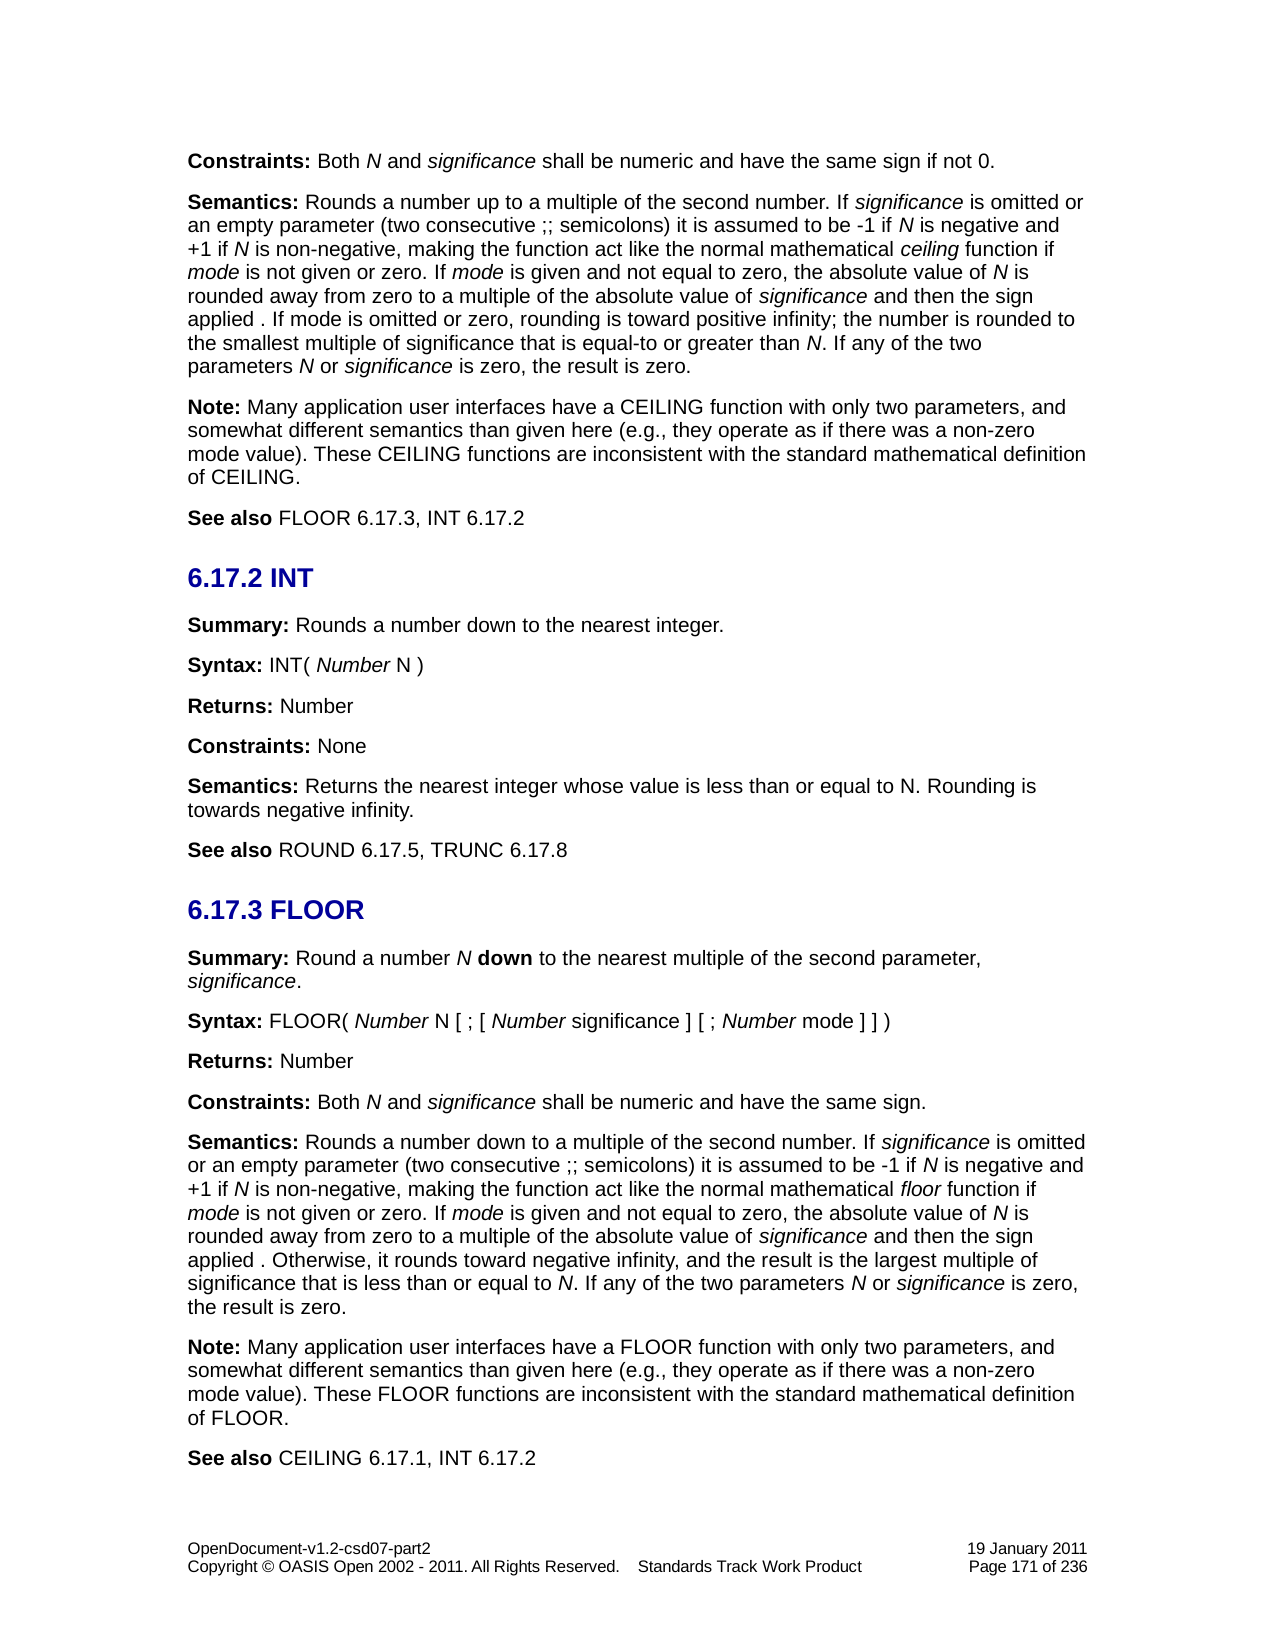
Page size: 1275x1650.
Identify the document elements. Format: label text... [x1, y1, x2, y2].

text Semantics: Rounds a number down to a multiple of the second number. If significance is omitted or an empty parameter (two consecutive ;; semicolons) it is assumed to be -1 if N is negative and +1 if N is non-negative, making the function act like the normal mathematical floor function if mode is not given or zero. If mode is given and not equal to zero, the absolute value of N is rounded away from zero to a multiple of the absolute value of significance and then the sign applied . Otherwise, it rounds toward negative infinity, and the result is the largest multiple of significance that is less than or equal to N. If any of the two parameters N or significance is zero, the result is zero. [187, 1130, 1088, 1319]
text Semantics: Returns the nearest integer whose value is less than or equal to N. Rounding is towards negative infinity. [187, 774, 1088, 822]
text Syntax: INT( Number N ) [187, 654, 1088, 677]
text Returns: Number [187, 694, 1088, 718]
text Note: Many application user interfaces have a FLOOR function with only two parameters, and somewhat different semantics than given here (e.g., they operate as if there was a non-zero mode value). These FLOOR functions are inconsistent with the standard mathematical definition of FLOOR. [187, 1335, 1088, 1429]
subtitle INT [187, 563, 1088, 593]
text Summary: Round a number N down to the nearest multiple of the second parameter, significance. [187, 946, 1088, 993]
text Summary: Rounds a number down to the nearest integer. [187, 614, 1088, 637]
text See also CEILING 6.17.1, INT 6.17.2 [187, 1446, 1088, 1470]
subtitle FLOOR [187, 895, 1088, 925]
text Semantics: Rounds a number up to a multiple of the second number. If significance is omitted or an empty parameter (two consecutive ;; semicolons) it is assumed to be -1 if N is negative and +1 if N is non-negative, making the function act like the normal mathematical ceiling function if mode is not given or zero. If mode is given and not equal to zero, the absolute value of N is rounded away from zero to a multiple of the absolute value of significance and then the sign applied . If mode is omitted or zero, rounding is toward positive infinity; the number is rounded to the smallest multiple of significance that is equal-to or greater than N. If any of the two parameters N or significance is zero, the result is zero. [187, 190, 1088, 378]
text Constraints: Both N and significance shall be numeric and have the same sign. [187, 1090, 1088, 1114]
text Syntax: FLOOR( Number N [ ; [ Number significance ] [ ; Number mode ] ] ) [187, 1010, 1088, 1033]
text Note: Many application user interfaces have a CEILING function with only two parameters, and somewhat different semantics than given here (e.g., they operate as if there was a non-zero mode value). These CEILING functions are inconsistent with the standard mathematical definition of CEILING. [187, 395, 1088, 489]
text Constraints: Both N and significance shall be numeric and have the same sign if not 0. [187, 150, 1088, 173]
text See also FLOOR 6.17.3, INT 6.17.2 [187, 506, 1088, 529]
text See also ROUND 6.17.5, TRUNC 6.17.8 [187, 838, 1088, 862]
text Constraints: None [187, 734, 1088, 758]
text Returns: Number [187, 1050, 1088, 1073]
